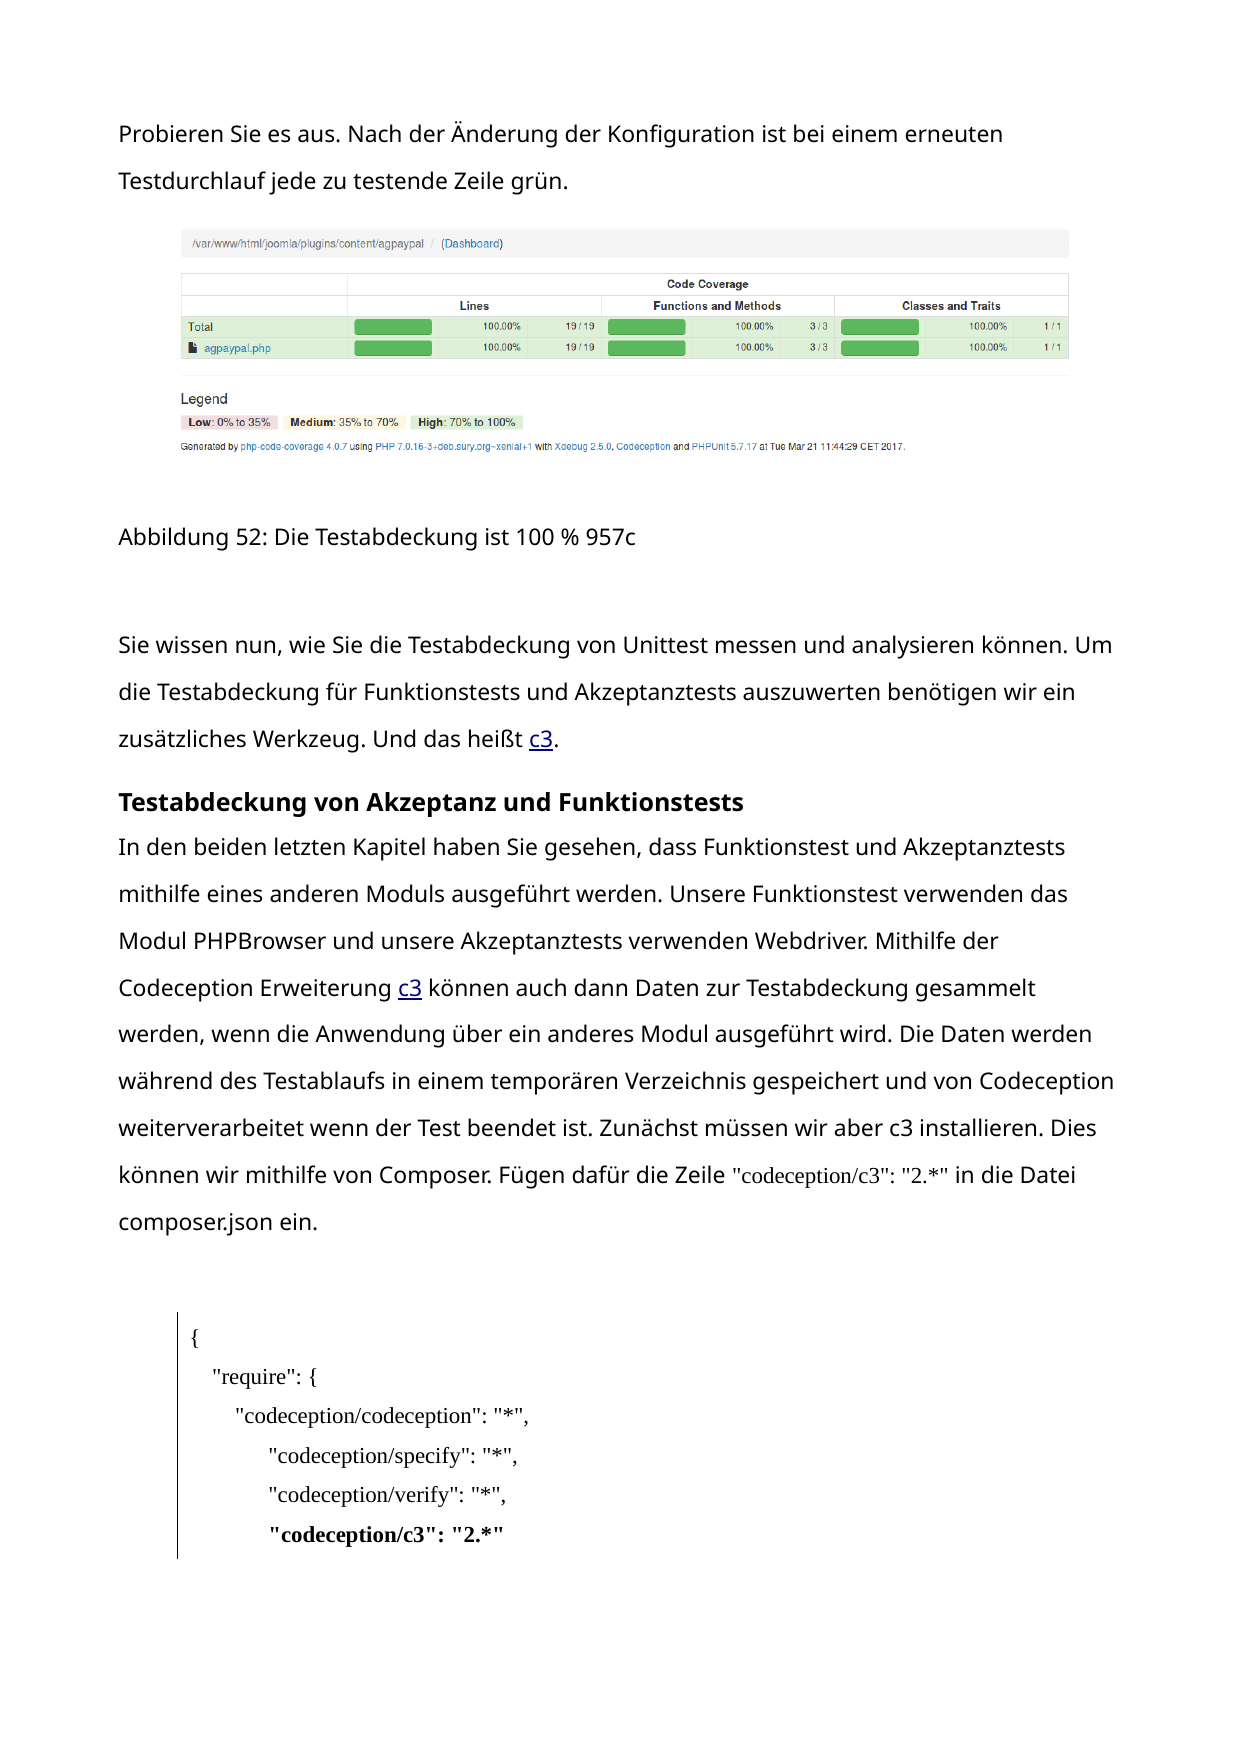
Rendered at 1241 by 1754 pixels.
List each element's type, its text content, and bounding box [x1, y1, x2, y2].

subtitle Testabdeckung von Akzeptanz und Funktionstests [118, 784, 1122, 818]
text Probieren Sie es aus. Nach der Änderung der Konfiguration ist bei einem erneuten Testdurchlauf jede zu testende Zeile grün. [118, 118, 1122, 196]
text Sie wissen nun, wie Sie die Testabdeckung von Unittest messen und analysieren können. Um die Testabdeckung für Funktionstests und Akzeptanztests auszuwerten benötigen wir ein zusätzliches Werkzeug. Und das heißt c3. [118, 629, 1122, 754]
text In den beiden letzten Kapitel haben Sie gesehen, dass Funktionstest und Akzeptanztests mithilfe eines anderen Moduls ausgeführt werden. Unsere Funktionstest verwenden das Modul PHPBrowser und unsere Akzeptanztests verwenden Webdriver. Mithilfe der Codeception Erweiterung c3 können auch dann Daten zur Testabdeckung gesammelt werden, wenn die Anwendung über ein anderes Modul ausgeführt wird. Die Daten werden während des Testablaufs in einem temporären Verzeichnis gespeichert und von Codeception weiterverarbeitet wenn der Test beendet ist. Zunächst müssen wir aber c3 installieren. Dies können wir mithilfe von Composer. Fügen dafür die Zeile "codeception/c3": "2.*" in die Datei composer.json ein. [118, 831, 1122, 1237]
text { "require": { "codeception/codeception": "*", "codeception/specify": "*", "codeception/verify": "*", "codeception/c3": "2.*" [178, 1312, 1122, 1559]
picture [118, 226, 1123, 490]
text Abbildung 52: Die Testabdeckung ist 100 % 957c [118, 490, 1122, 552]
